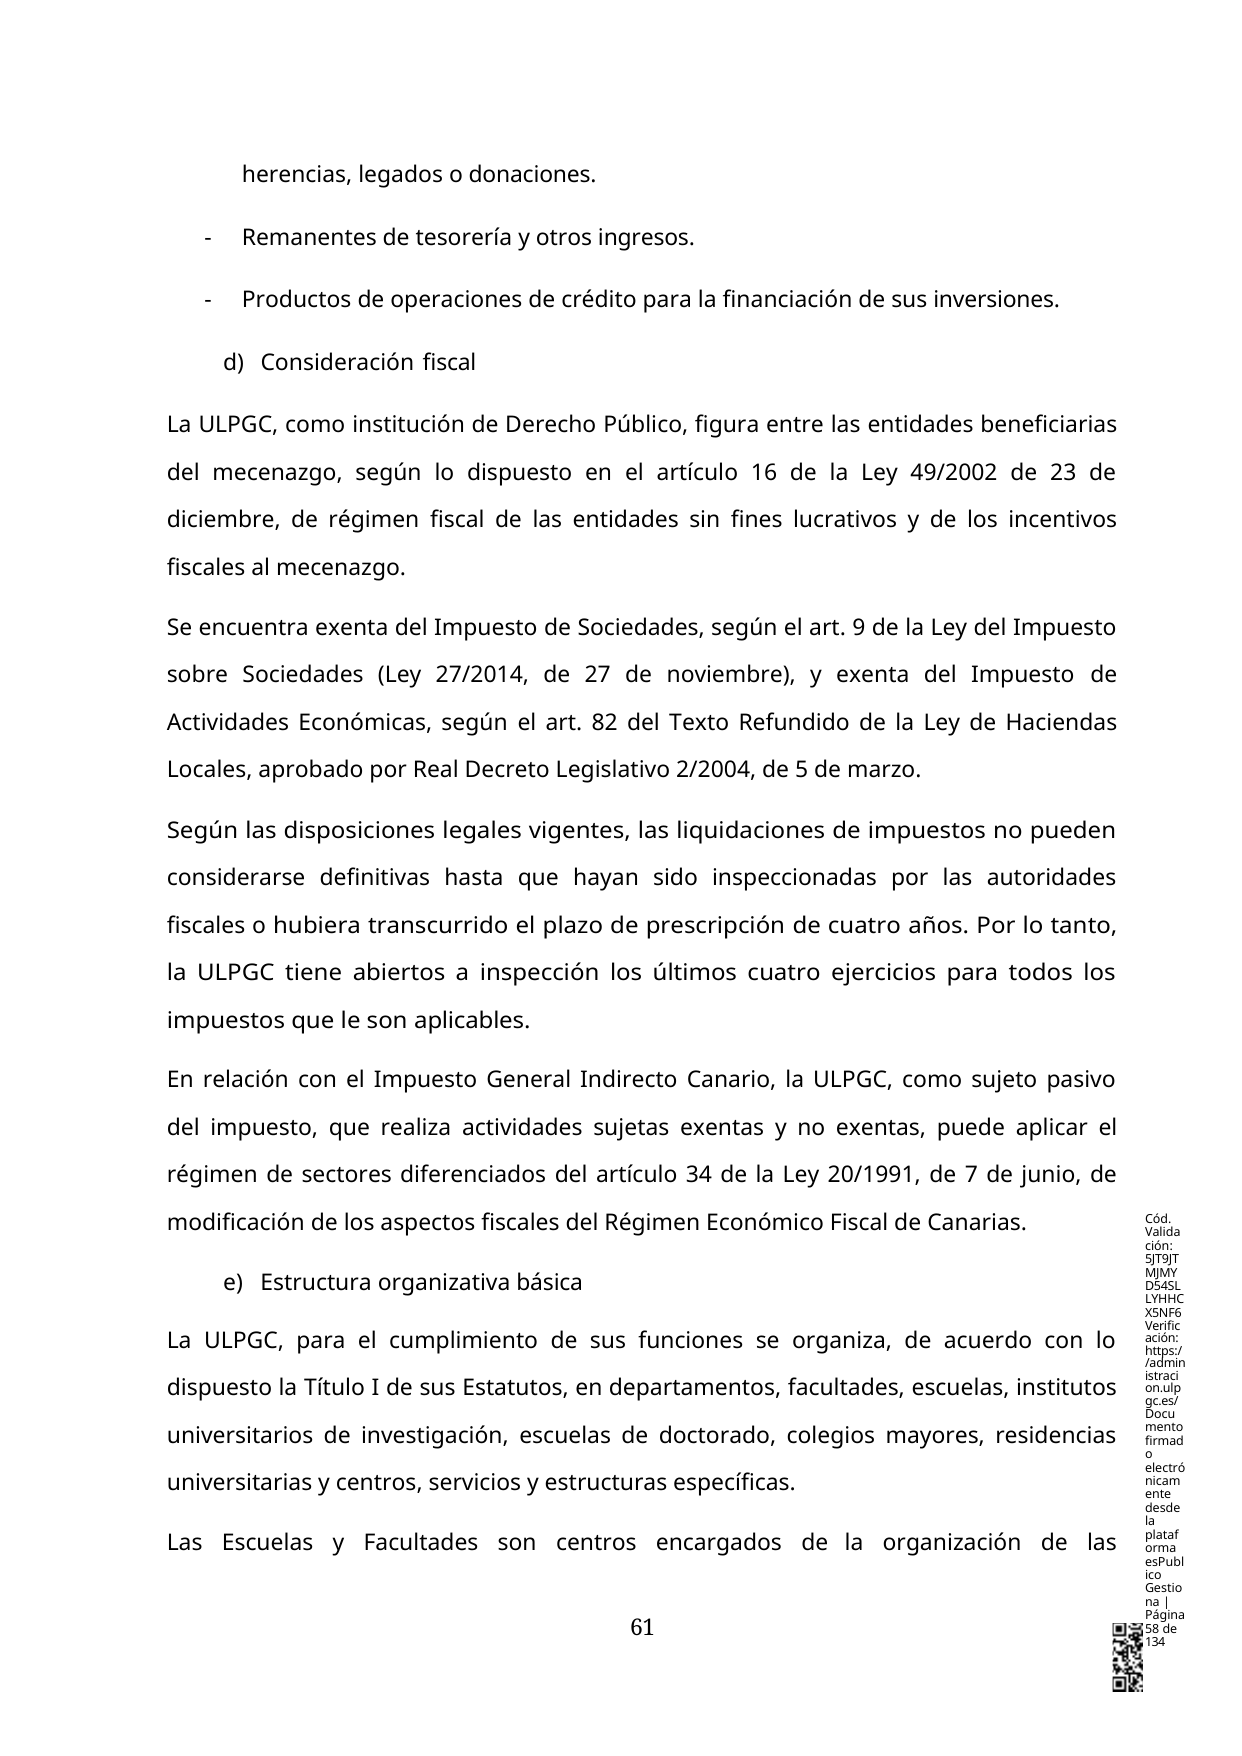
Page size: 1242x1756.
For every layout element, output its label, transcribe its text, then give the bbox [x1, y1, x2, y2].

list Verificación: https://administracion.ulpgc.es/ [1145, 1320, 1186, 1407]
text Según las disposiciones legales vigentes, las liquidaciones de impuestos no pueden considerarse definitivas hasta que hayan sido inspeccionadas por las autoridades fiscales o hubiera transcurrido el plazo de prescripción de cuatro años. Por lo tanto, la ULPGC tiene abiertos a inspección los últimos cuatro ejercicios para todos los impuestos que le son aplicables. [167, 813, 1117, 1035]
text Se encuentra exenta del Impuesto de Sociedades, según el art. 9 de la Ley del Impuesto sobre Sociedades (Ley 27/2014, de 27 de noviembre), y exenta del Impuesto de Actividades Económicas, según el art. 82 del Texto Refundido de la Ley de Haciendas Locales, aprobado por Real Decreto Legislativo 2/2004, de 5 de marzo. [167, 611, 1117, 784]
text La ULPGC, para el cumplimiento de sus funciones se organiza, de acuerdo con lo dispuesto la Título I de sus Estatutos, en departamentos, facultades, escuelas, institutos universitarios de investigación, escuelas de doctorado, colegios mayores, residencias universitarias y centros, servicios y estructuras específicas. [167, 1323, 1117, 1497]
list Consideración fiscal [223, 346, 1183, 377]
list Estructura organizativa básica [223, 1211, 1186, 1755]
list Remanentes de tesorería y otros ingresos. [204, 221, 1183, 252]
text En relación con el Impuesto General Indirecto Canario, la ULPGC, como sujeto pasivo del impuesto, que realiza actividades sujetas exentas y no exentas, puede aplicar el régimen de sectores diferenciados del artículo 34 de la Ley 20/1991, de 7 de junio, de modificación de los aspectos fiscales del Régimen Económico Fiscal de Canarias. [167, 1063, 1117, 1237]
list Documento firmado electrónicamente desde la plataforma esPublico Gestiona | Página 58 de 134 [1145, 1407, 1186, 1649]
list Productos de operaciones de crédito para la financiación de sus inversiones. [204, 283, 1183, 314]
text La ULPGC, como institución de Derecho Público, figura entre las entidades beneficiarias del mecenazgo, según lo dispuesto en el artículo 16 de la Ley 49/2002 de 23 de diciembre, de régimen fiscal de las entidades sin fines lucrativos y de los incentivos fiscales al mecenazgo. [167, 408, 1117, 582]
text Las Escuelas y Facultades son centros encargados de la organización de las [167, 1526, 1117, 1557]
text herencias, legados o donaciones. [242, 158, 1183, 189]
list Cód. Validación: 5JT9JTMJMYD54SLLYHHCX5NF6 [1145, 1212, 1186, 1320]
